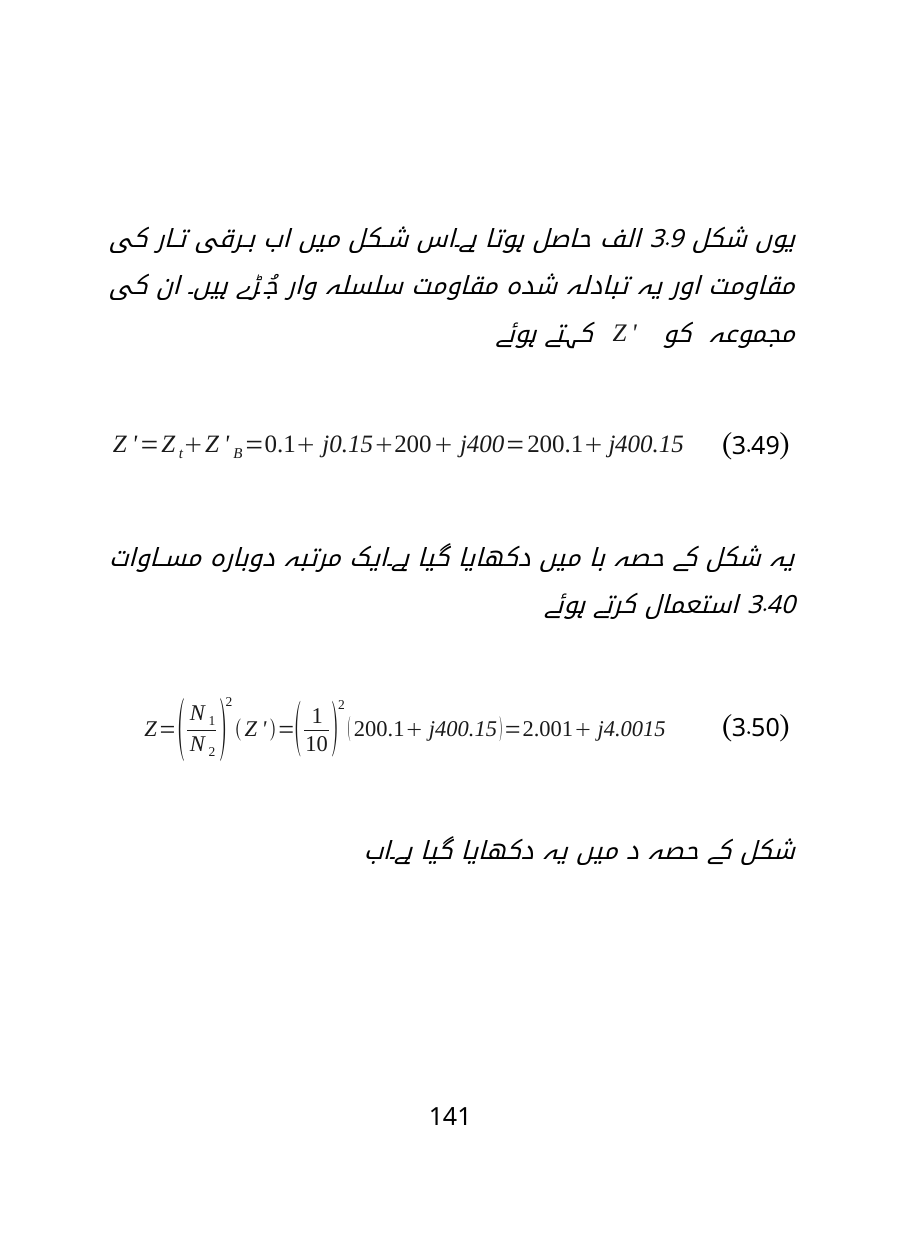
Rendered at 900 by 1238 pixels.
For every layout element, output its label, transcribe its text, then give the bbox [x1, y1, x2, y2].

table_header (3.50) [694, 688, 795, 781]
table_header [105, 416, 708, 488]
text یوں شکل 3.9 الف حاصل ہوتا ہے۔اس شکل میں اب برقی تار کی مقاومت اور یہ تبادلہ شدہ مقاومت سلسلہ وار جُڑے ہیں۔ ان کی مجموعہ کو کہتے ہوئے [105, 215, 795, 357]
text شکل کے حصہ د میں یہ دکھایا گیا ہے۔اب [105, 828, 795, 875]
table_header [105, 688, 694, 781]
table_header (3.49) [708, 416, 795, 488]
text یہ شکل کے حصہ با میں دکھایا گیا ہے۔ایک مرتبہ دوبارہ مساوات 3.40 استعمال کرتے ہوئے [105, 534, 795, 629]
